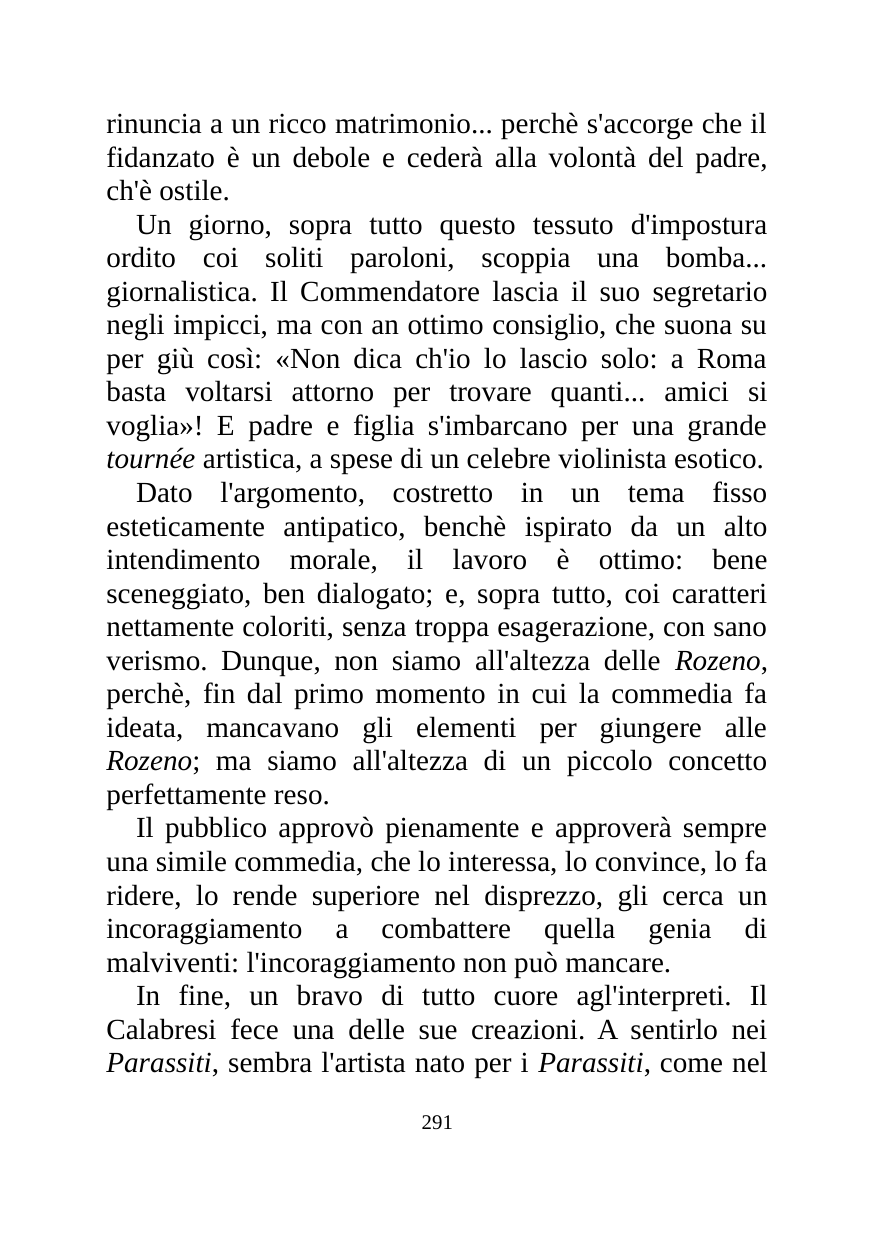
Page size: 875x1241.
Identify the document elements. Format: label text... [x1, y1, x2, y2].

text In fine, un bravo di tutto cuore agl'interpreti. Il Calabresi fece una delle sue creazioni. A sentirlo nei Parassiti, sembra l'artista nato per i Parassiti, come nel [106, 978, 768, 1079]
text Dato l'argomento, costretto in un tema fisso esteticamente antipatico, benchè ispirato da un alto intendimento morale, il lavoro è ottimo: bene sceneggiato, ben dialogato; e, sopra tutto, coi caratteri nettamente coloriti, senza troppa esagerazione, con sano verismo. Dunque, non siamo all'altezza delle Rozeno, perchè, fin dal primo momento in cui la commedia fa ideata, mancavano gli elementi per giungere alle Rozeno; ma siamo all'altezza di un piccolo concetto perfettamente reso. [106, 475, 768, 811]
text Il pubblico approvò pienamente e approverà sempre una simile commedia, che lo interessa, lo convince, lo fa ridere, lo rende superiore nel disprezzo, gli cerca un incoraggiamento a combattere quella genia di malviventi: l'incoraggiamento non può mancare. [106, 811, 768, 978]
text rinuncia a un ricco matrimonio... perchè s'accorge che il fidanzato è un debole e cederà alla volontà del padre, ch'è ostile. [106, 106, 768, 207]
text Un giorno, sopra tutto questo tessuto d'impostura ordito coi soliti paroloni, scoppia una bomba... giornalistica. Il Commendatore lascia il suo segretario negli impicci, ma con an ottimo consiglio, che suona su per giù così: «Non dica ch'io lo lascio solo: a Roma basta voltarsi attorno per trovare quanti... amici si voglia»! E padre e figlia s'imbarcano per una grande tournée artistica, a spese di un celebre violinista esotico. [106, 207, 768, 475]
